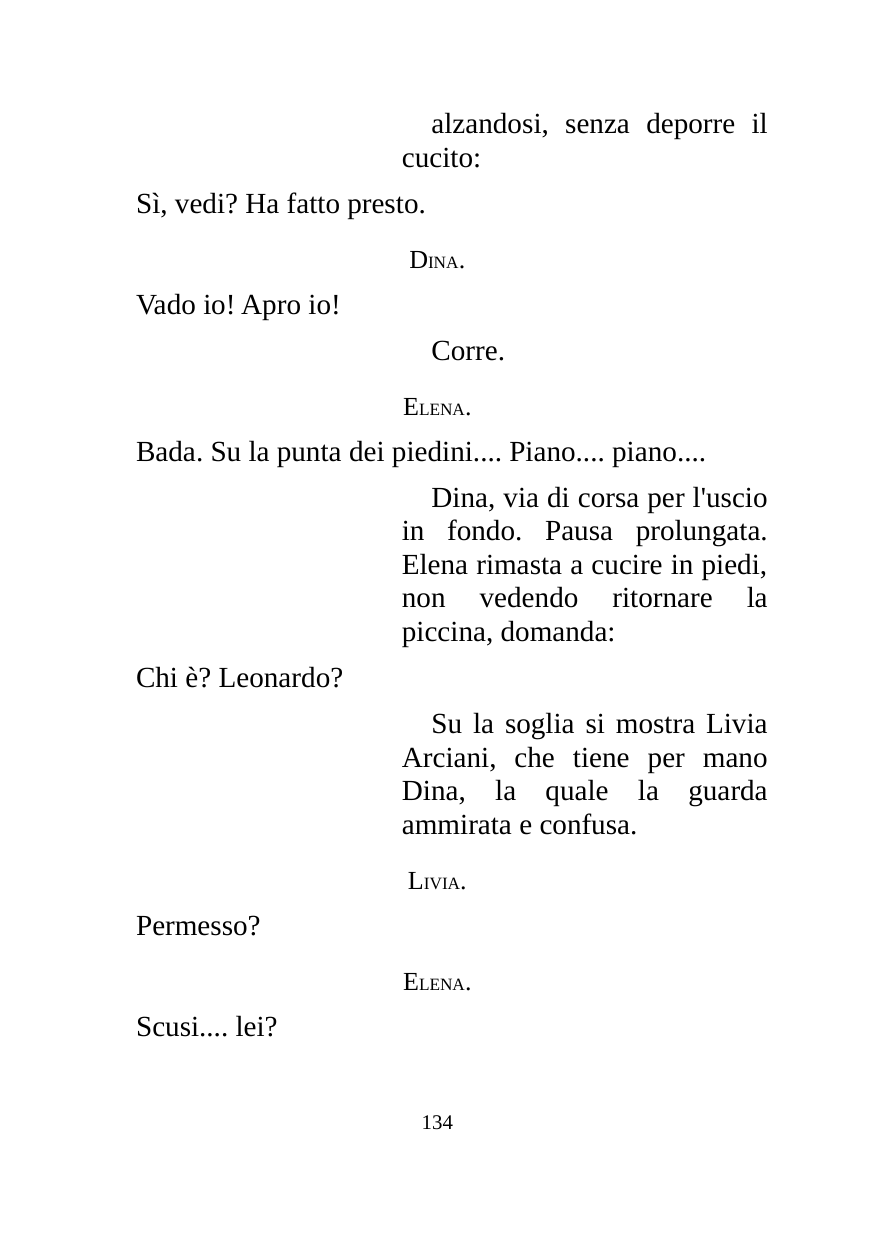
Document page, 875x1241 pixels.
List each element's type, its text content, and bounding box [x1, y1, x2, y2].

text Scusi.... lei? [106, 1009, 768, 1042]
text Sì, vedi? Ha fatto presto. [106, 186, 768, 219]
text Vado io! Apro io! [106, 287, 768, 320]
text Dina. [106, 244, 768, 274]
text Bada. Su la punta dei piedini.... Piano.... piano.... [106, 434, 768, 467]
text Elena. [106, 966, 768, 996]
text Dina, via di corsa per l'uscio in fondo. Pausa prolungata. Elena rimasta a cucire in piedi, non vedendo ritornare la piccina, domanda: [402, 480, 768, 648]
text Livia. [106, 865, 768, 895]
text alzandosi, senza deporre il cucito: [402, 106, 768, 173]
text Su la soglia si mostra Livia Arciani, che tiene per mano Dina, la quale la guarda ammirata e confusa. [402, 706, 768, 840]
text Elena. [106, 391, 768, 421]
text Chi è? Leonardo? [106, 660, 768, 694]
text Permesso? [106, 908, 768, 941]
text Corre. [402, 333, 768, 366]
